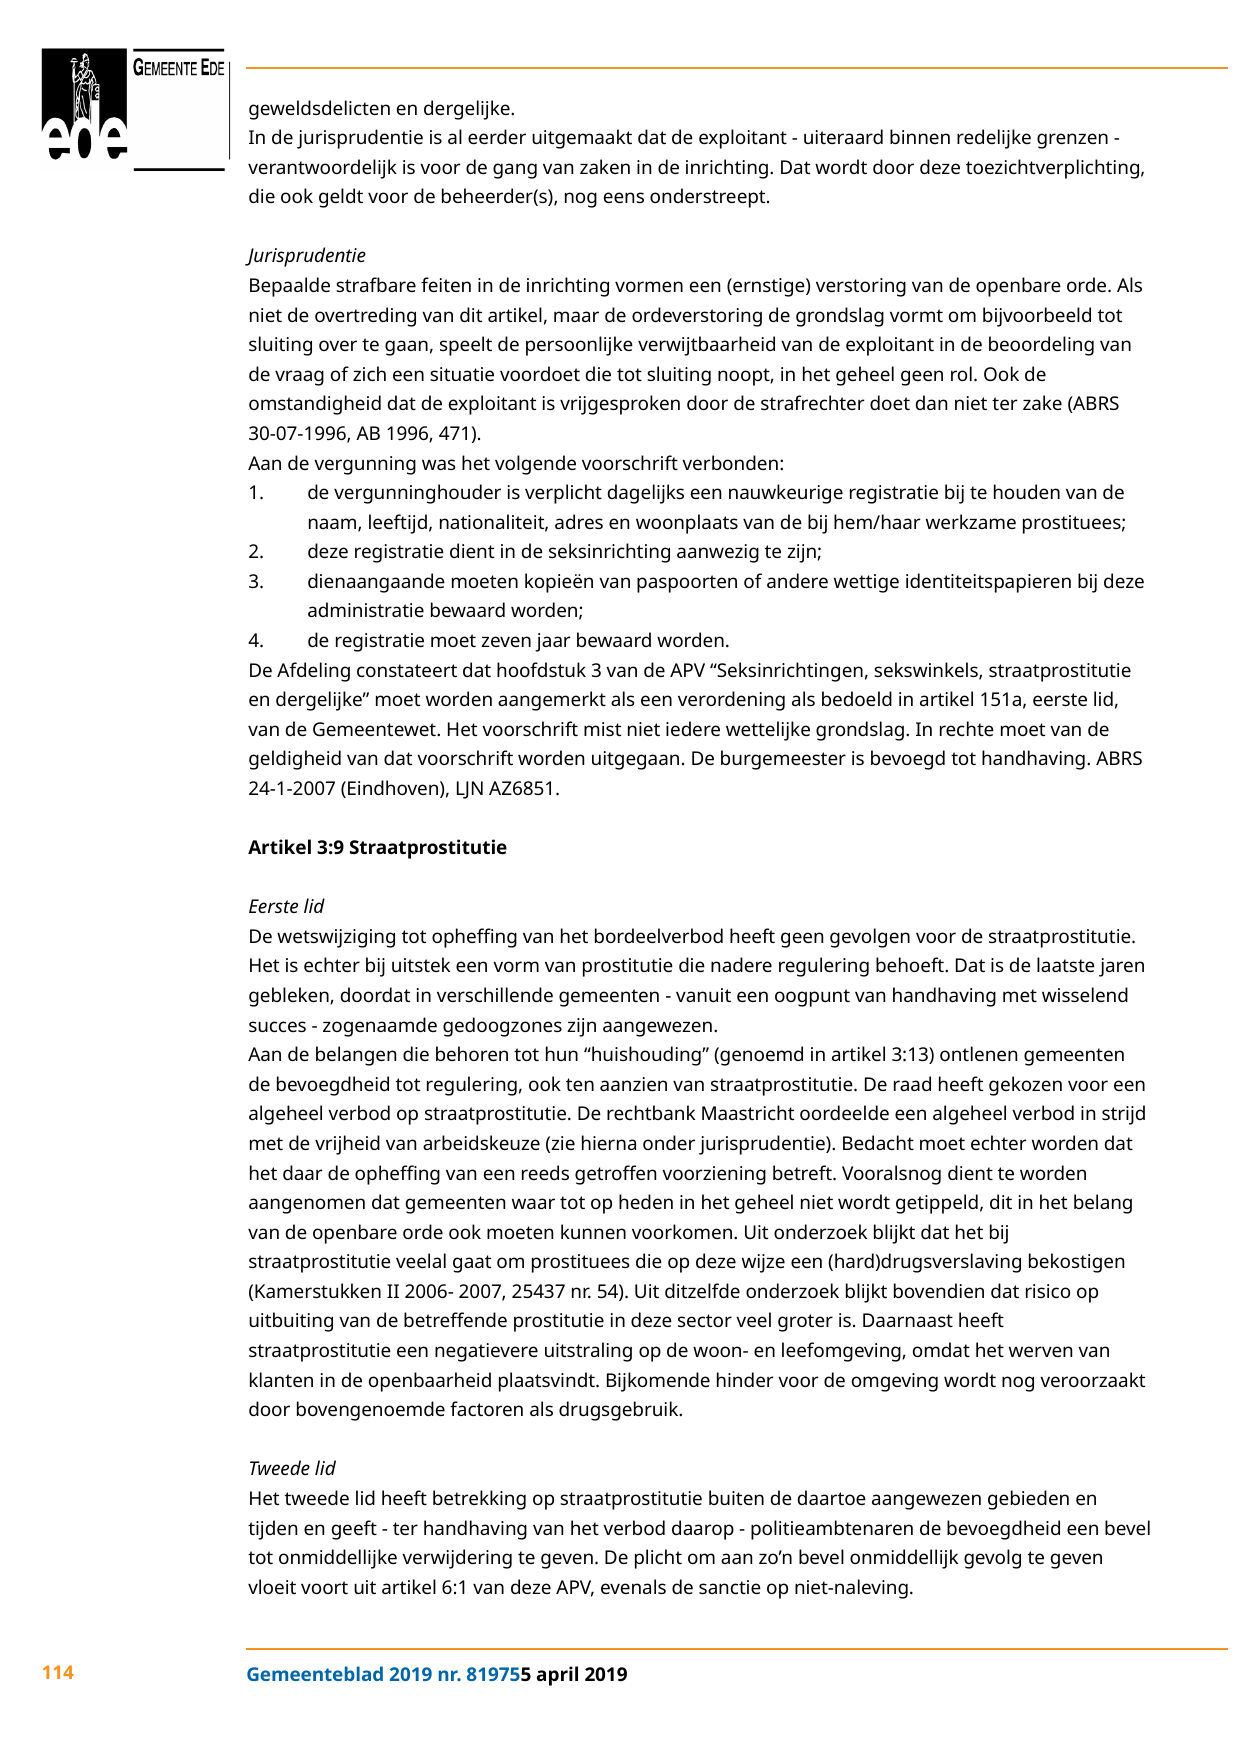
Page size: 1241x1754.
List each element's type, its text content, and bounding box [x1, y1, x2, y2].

text Aan de vergunning was het volgende voorschrift verbonden: [248, 450, 1152, 476]
text De wetswijziging tot opheffing van het bordeelverbod heeft geen gevolgen voor de straatprostitutie. Het is echter bij uitstek een vorm van prostitutie die nadere regulering behoeft. Dat is de laatste jaren gebleken, doordat in verschillende gemeenten - vanuit een oogpunt van handhaving met wisselend succes - zogenaamde gedoogzones zijn aangewezen. [248, 923, 1152, 1038]
text In de jurisprudentie is al eerder uitgemaakt dat de exploitant - uiteraard binnen redelijke grenzen - verantwoordelijk is voor de gang van zaken in de inrichting. Dat wordt door deze toezichtverplichting, die ook geldt voor de beheerder(s), nog eens onderstreept. [248, 124, 1152, 209]
picture [41, 47, 231, 172]
text Tweede lid [248, 1456, 1152, 1481]
text geweldsdelicten en dergelijke. [248, 95, 1152, 121]
list de registratie moet zeven jaar bewaard worden. [248, 627, 1152, 653]
list dienaangaande moeten kopieën van paspoorten of andere wettige identiteitspapieren bij deze administratie bewaard worden; [248, 568, 1152, 623]
text De Afdeling constateert dat hoofdstuk 3 van de APV “Seksinrichtingen, sekswinkels, straatprostitutie en dergelijke” moet worden aangemerkt als een verordening als bedoeld in artikel 151a, eerste lid, van de Gemeentewet. Het voorschrift mist niet iedere wettelijke grondslag. In rechte moet van de geldigheid van dat voorschrift worden uitgegaan. De burgemeester is bevoegd tot handhaving. ABRS 24-1-2007 (Eindhoven), LJN AZ6851. [248, 657, 1152, 801]
text Artikel 3:9 Straatprostitutie [248, 834, 1152, 860]
text Eerste lid [248, 893, 1152, 919]
text Jurisprudentie [248, 243, 1152, 268]
text Aan de belangen die behoren tot hun “huishouding” (genoemd in artikel 3:13) ontlenen gemeenten de bevoegdheid tot regulering, ook ten aanzien van straatprostitutie. De raad heeft gekozen voor een algeheel verbod op straatprostitutie. De rechtbank Maastricht oordeelde een algeheel verbod in strijd met de vrijheid van arbeidskeuze (zie hierna onder jurisprudentie). Bedacht moet echter worden dat het daar de opheffing van een reeds getroffen voorziening betreft. Vooralsnog dient te worden aangenomen dat gemeenten waar tot op heden in het geheel niet wordt getippeld, dit in het belang van de openbare orde ook moeten kunnen voorkomen. Uit onderzoek blijkt dat het bij straatprostitutie veelal gaat om prostituees die op deze wijze een (hard)drugsverslaving bekostigen (Kamerstukken II 2006- 2007, 25437 nr. 54). Uit ditzelfde onderzoek blijkt bovendien dat risico op uitbuiting van de betreffende prostitutie in deze sector veel groter is. Daarnaast heeft straatprostitutie een negatievere uitstraling op de woon- en leefomgeving, omdat het werven van klanten in de openbaarheid plaatsvindt. Bijkomende hinder voor de omgeving wordt nog veroorzaakt door bovengenoemde factoren als drugsgebruik. [248, 1041, 1152, 1422]
text Bepaalde strafbare feiten in de inrichting vormen een (ernstige) verstoring van de openbare orde. Als niet de overtreding van dit artikel, maar de ordeverstoring de grondslag vormt om bijvoorbeeld tot sluiting over te gaan, speelt de persoonlijke verwijtbaarheid van de exploitant in de beoordeling van de vraag of zich een situatie voordoet die tot sluiting noopt, in het geheel geen rol. Ook de omstandigheid dat de exploitant is vrijgesproken door de strafrechter doet dan niet ter zake (ABRS 30-07-1996, AB 1996, 471). [248, 272, 1152, 446]
list deze registratie dient in de seksinrichting aanwezig te zijn; [248, 538, 1152, 564]
list de vergunninghouder is verplicht dagelijks een nauwkeurige registratie bij te houden van de naam, leeftijd, nationaliteit, adres en woonplaats van de bij hem/haar werkzame prostituees; [248, 479, 1152, 535]
text Het tweede lid heeft betrekking op straatprostitutie buiten de daartoe aangewezen gebieden en tijden en geeft - ter handhaving van het verbod daarop - politieambtenaren de bevoegdheid een bevel tot onmiddellijke verwijdering te geven. De plicht om aan zo’n bevel onmiddellijk gevolg te geven vloeit voort uit artikel 6:1 van deze APV, evenals de sanctie op niet-naleving. [248, 1485, 1152, 1600]
